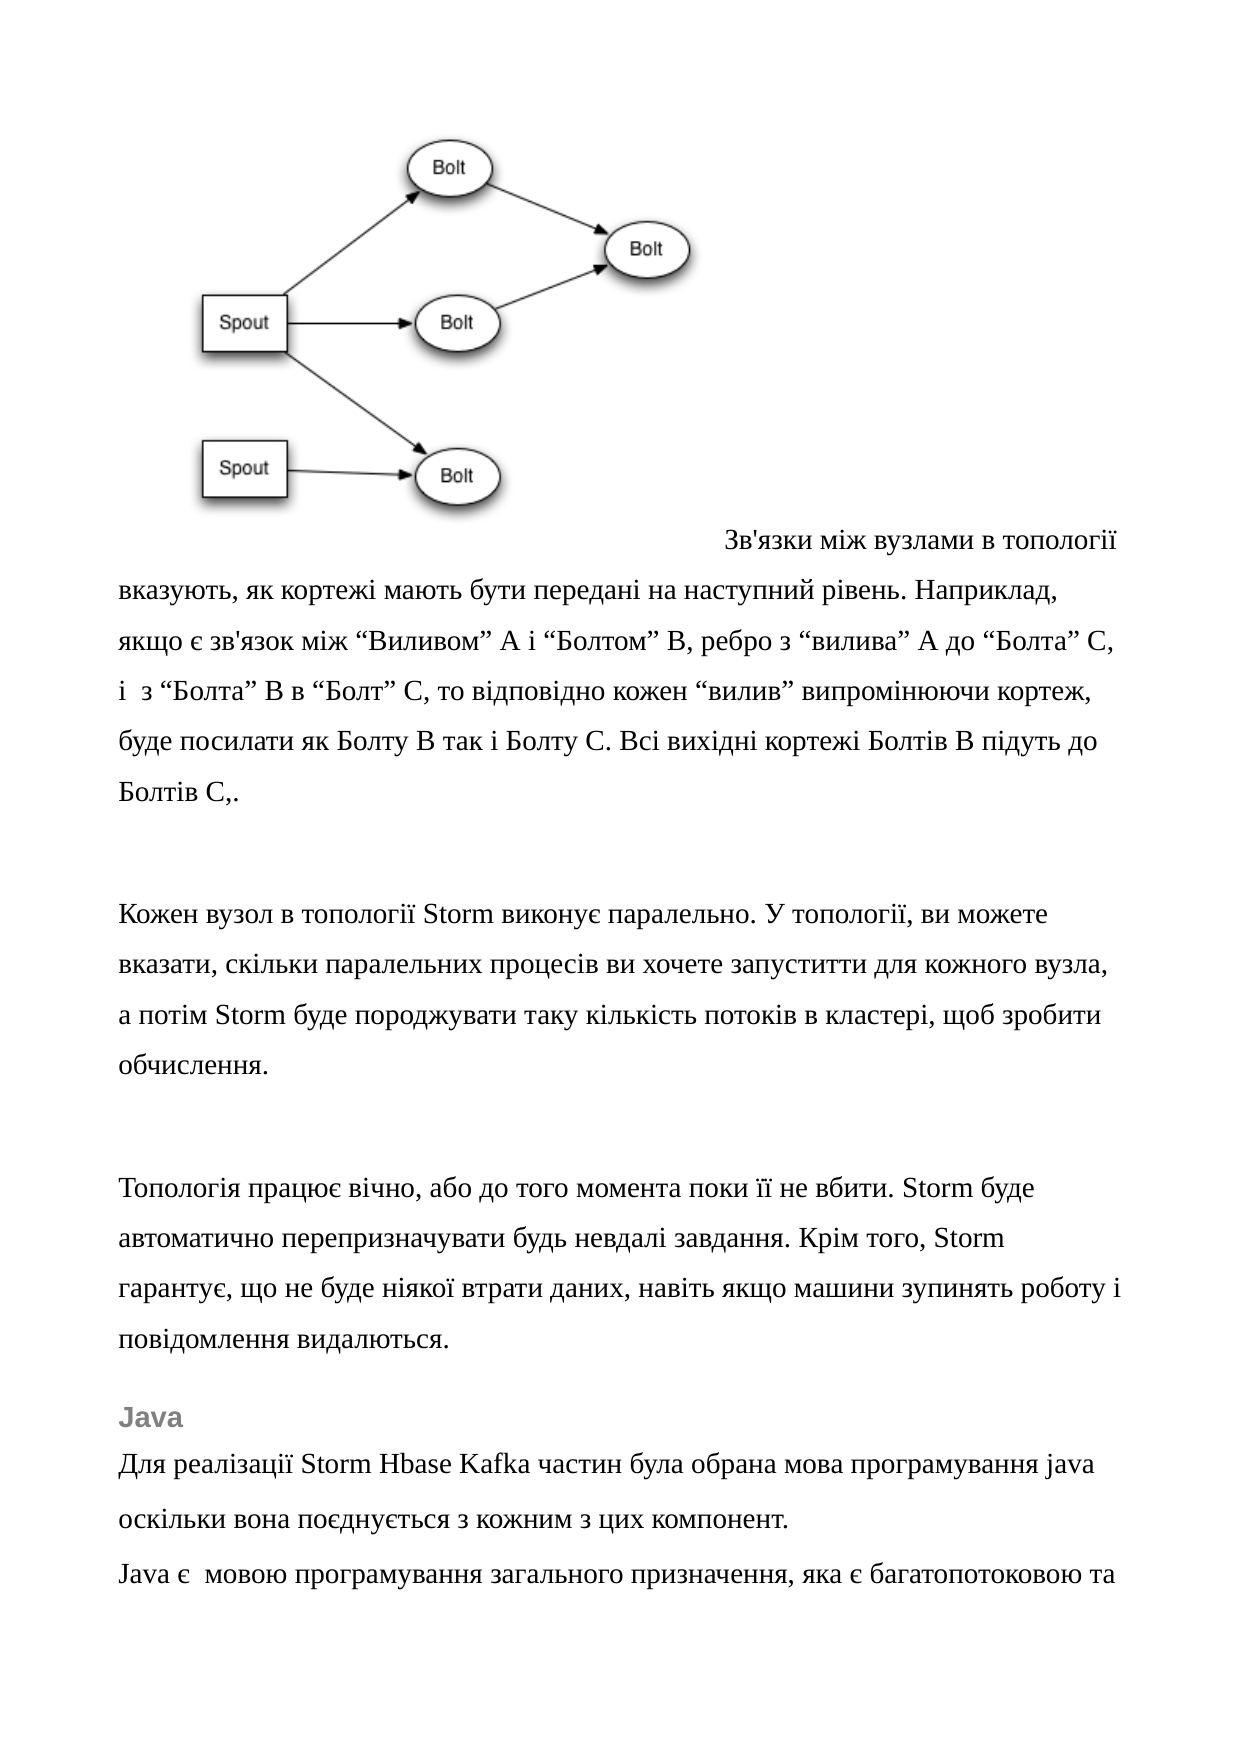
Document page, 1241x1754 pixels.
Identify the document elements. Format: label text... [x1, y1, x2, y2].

text Топологія працює вічно, або до того момента поки її не вбити. Storm буде автоматично перепризначувати будь невдалі завдання. Крім того, Storm гарантує, що не буде ніякої втрати даних, навіть якщо машини зупинять роботу і повідомлення видалються. [118, 1170, 1122, 1354]
text оскільки вона поєднується з кожним з цих компонент. [118, 1501, 1122, 1534]
text Для реалізації Storm Hbase Kafka частин була обрана мова програмування java [118, 1446, 1122, 1480]
subtitle Java [118, 1400, 1122, 1434]
text Кожен вузол в топології Storm виконує паралельно. У топології, ви можете вказати, скільки паралельних процесів ви хочете запуститти для кожного вузла, а потім Storm буде породжувати таку кількість потоків в кластері, щоб зробити обчислення. [118, 896, 1122, 1081]
text Java є мовою програмування загального призначення, яка є багатопотоковою та [118, 1556, 1122, 1589]
picture [160, 118, 724, 553]
text Зв'язки між вузлами в топології вказують, як кортежі мають бути передані на наступний рівень. Наприклад, якщо є зв'язок між “Виливом” А і “Болтом” В, ребро з “вилива” А до “Болта” С, і з “Болта” B в “Болт” C, то відповідно кожен “вилив” випромінюючи кортеж, буде посилати як Болту В так і Болту С. Всі вихідні кортежі Болтів В підуть до Болтів С,. [118, 522, 1122, 807]
